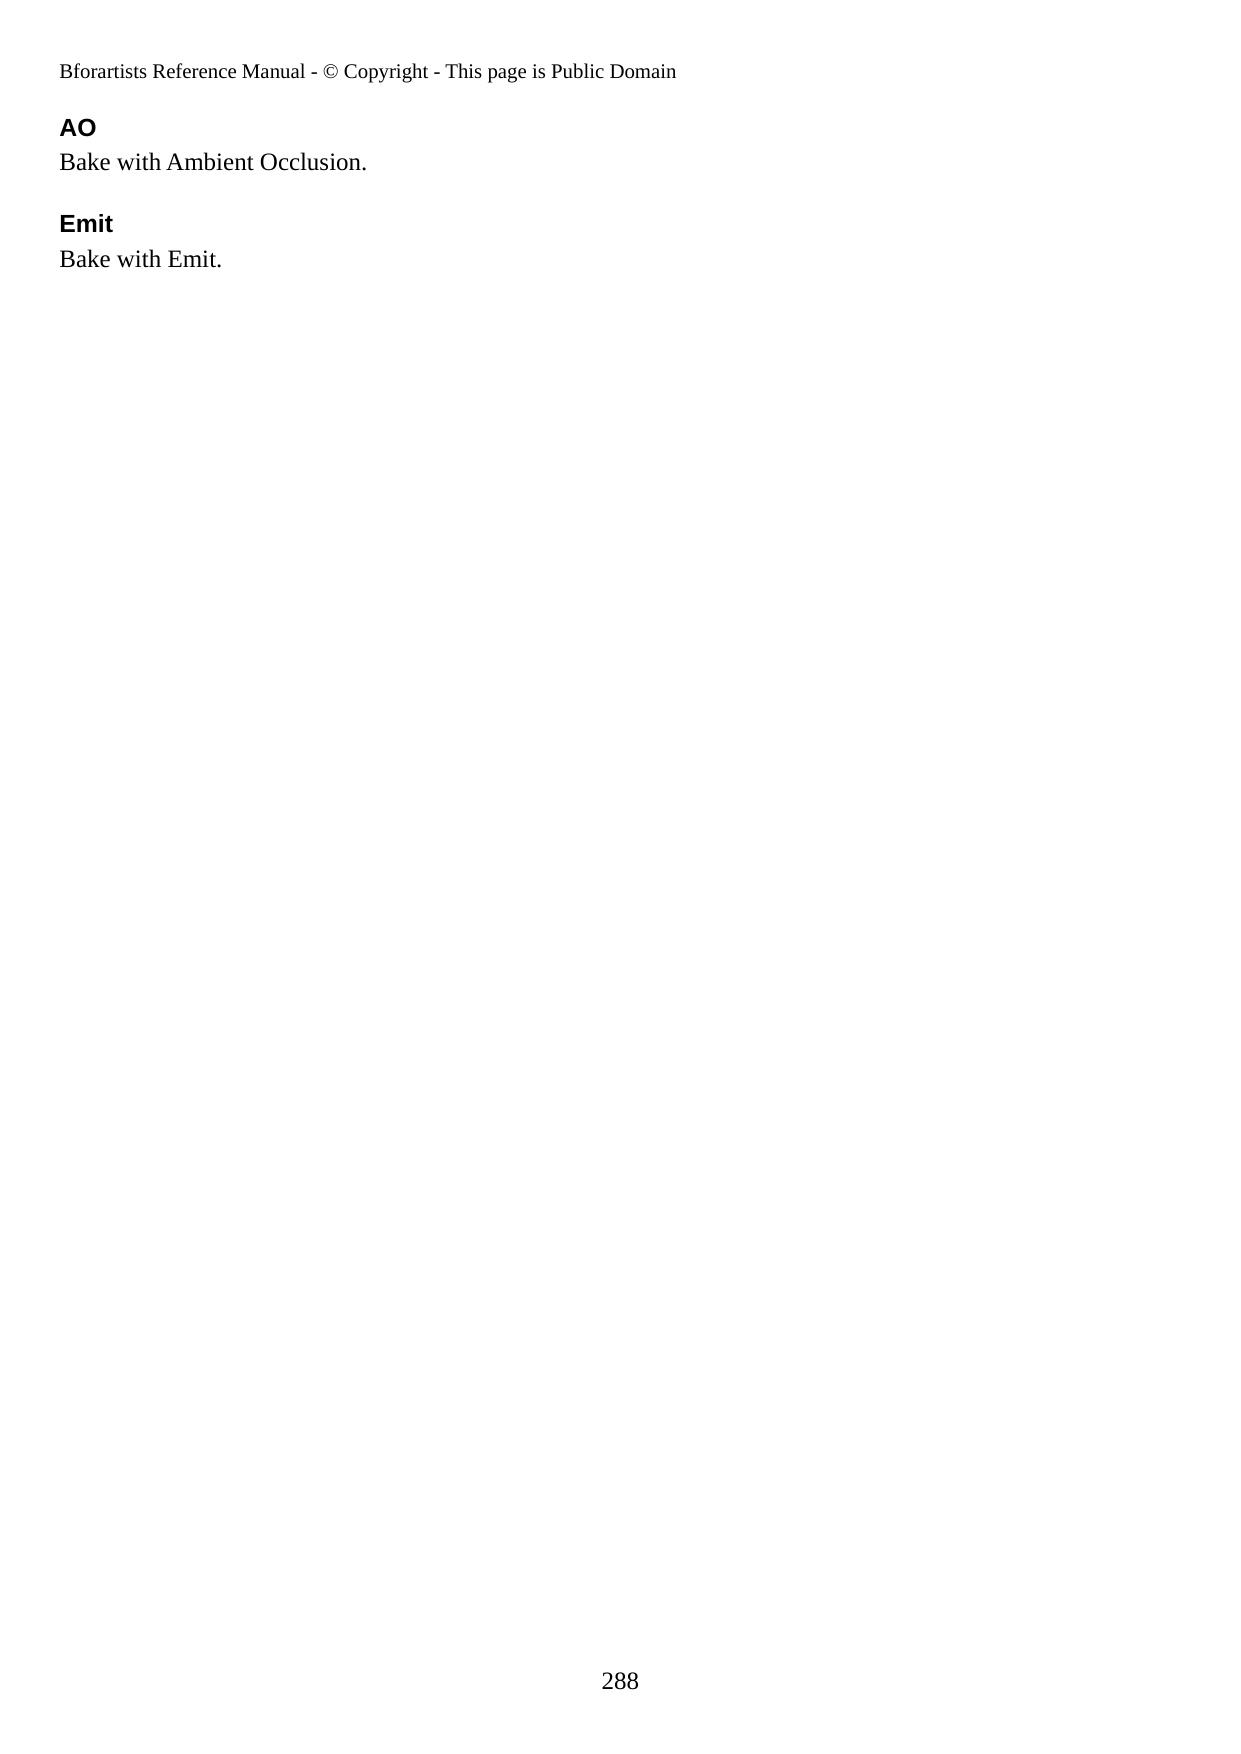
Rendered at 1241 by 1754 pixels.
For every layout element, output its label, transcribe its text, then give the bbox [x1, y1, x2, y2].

text Bake with Ambient Occlusion. [59, 147, 1181, 176]
text Bake with Emit. [59, 244, 1181, 272]
subtitle Emit [59, 209, 1181, 237]
subtitle AO [59, 113, 1181, 141]
